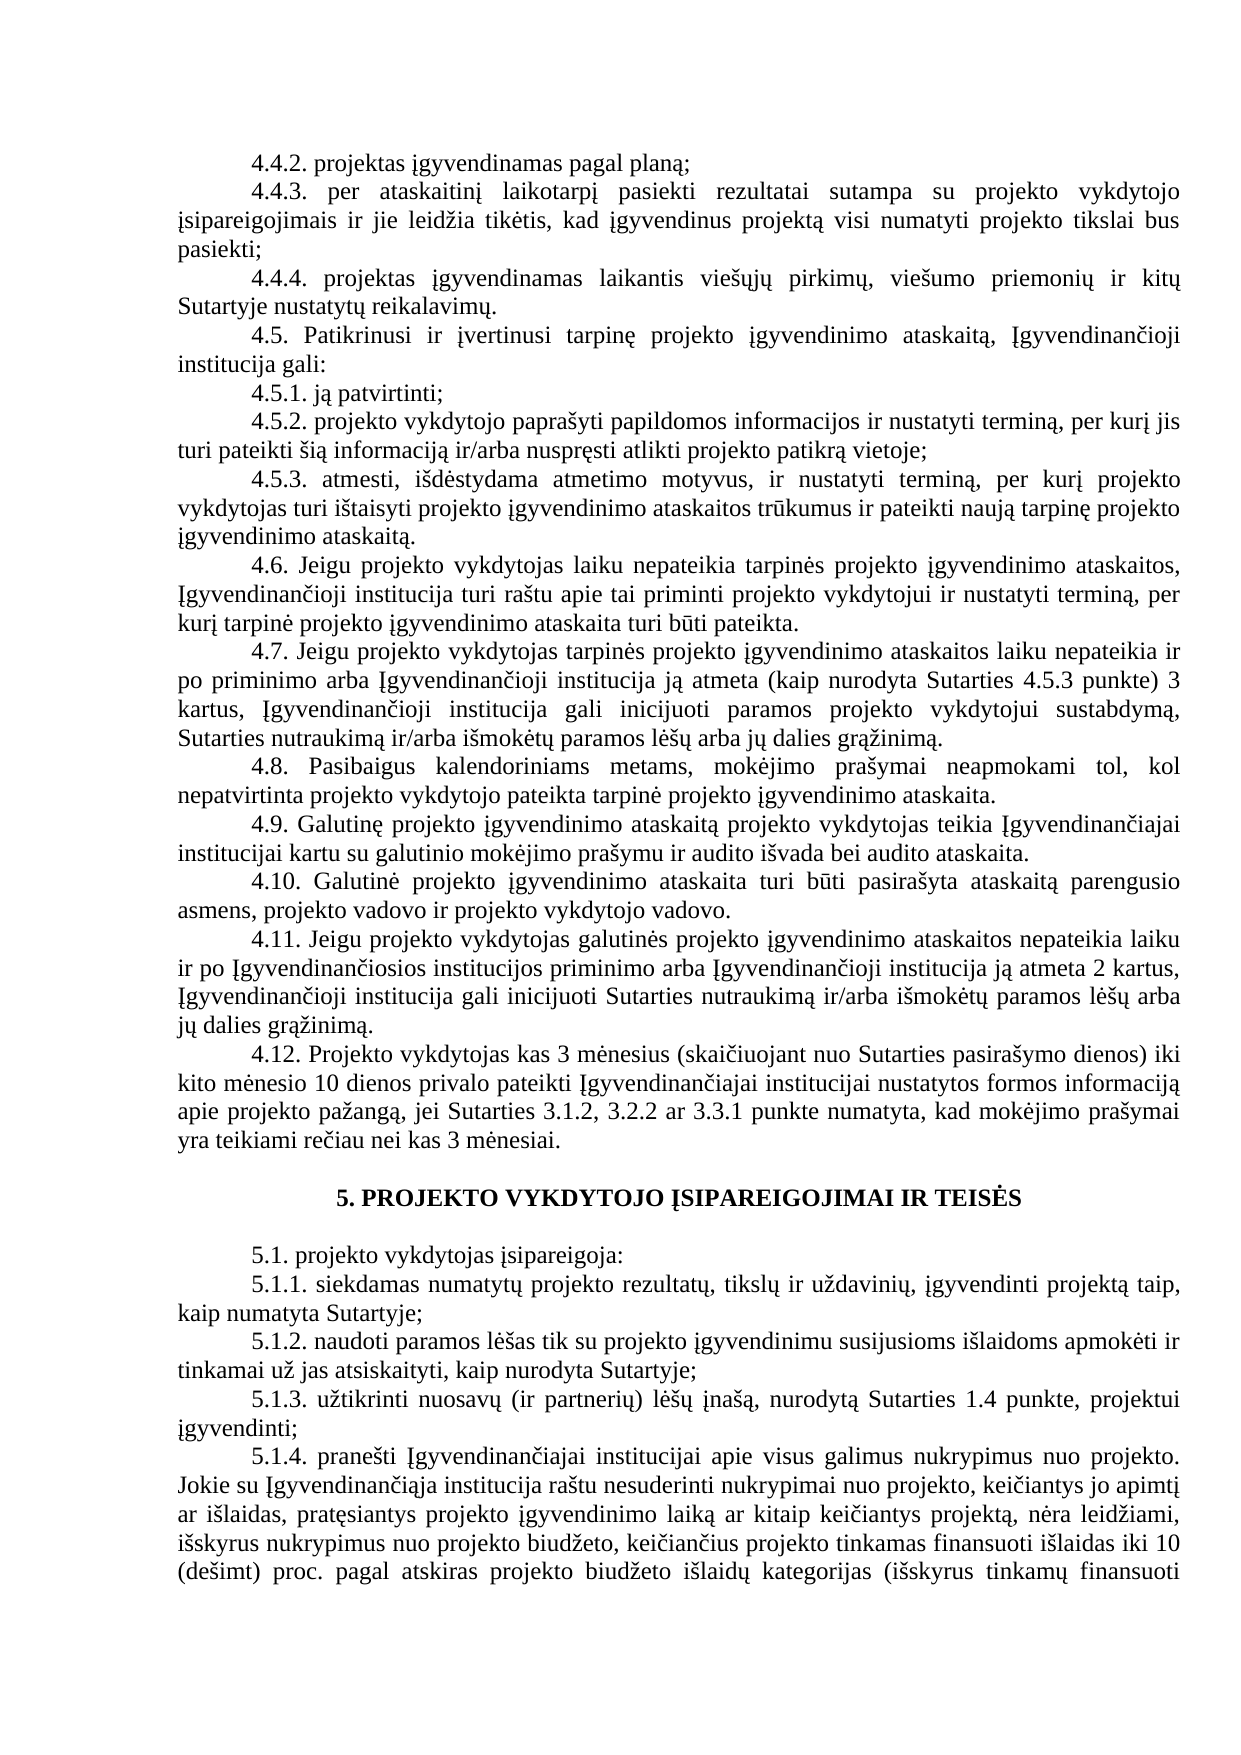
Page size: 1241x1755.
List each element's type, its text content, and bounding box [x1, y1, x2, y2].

text 4.8. Pasibaigus kalendoriniams metams, mokėjimo prašymai neapmokami tol, kol nepatvirtinta projekto vykdytojo pateikta tarpinė projekto įgyvendinimo ataskaita. [177, 751, 1181, 809]
text 4.12. Projekto vykdytojas kas 3 mėnesius (skaičiuojant nuo Sutarties pasirašymo dienos) iki kito mėnesio 10 dienos privalo pateikti Įgyvendinančiajai institucijai nustatytos formos informaciją apie projekto pažangą, jei Sutarties 3.1.2, 3.2.2 ar 3.3.1 punkte numatyta, kad mokėjimo prašymai yra teikiami rečiau nei kas 3 mėnesiai. [177, 1039, 1181, 1154]
text 4.9. Galutinę projekto įgyvendinimo ataskaitą projekto vykdytojas teikia Įgyvendinančiajai institucijai kartu su galutinio mokėjimo prašymu ir audito išvada bei audito ataskaita. [177, 809, 1181, 866]
text 4.7. Jeigu projekto vykdytojas tarpinės projekto įgyvendinimo ataskaitos laiku nepateikia ir po priminimo arba Įgyvendinančioji institucija ją atmeta (kaip nurodyta Sutarties 4.5.3 punkte) 3 kartus, Įgyvendinančioji institucija gali inicijuoti paramos projekto vykdytojui sustabdymą, Sutarties nutraukimą ir/arba išmokėtų paramos lėšų arba jų dalies grąžinimą. [177, 636, 1181, 751]
text 4.5.1. ją patvirtinti; [177, 378, 1181, 406]
text 5.1.3. užtikrinti nuosavų (ir partnerių) lėšų įnašą, nurodytą Sutarties 1.4 punkte, projektui įgyvendinti; [177, 1384, 1181, 1441]
text 5.1.1. siekdamas numatytų projekto rezultatų, tikslų ir uždavinių, įgyvendinti projektą taip, kaip numatyta Sutartyje; [177, 1269, 1181, 1326]
text 4.4.4. projektas įgyvendinamas laikantis viešųjų pirkimų, viešumo priemonių ir kitų Sutartyje nustatytų reikalavimų. [177, 263, 1181, 320]
text 5.1. projekto vykdytojas įsipareigoja: [177, 1240, 1181, 1269]
text 4.11. Jeigu projekto vykdytojas galutinės projekto įgyvendinimo ataskaitos nepateikia laiku ir po Įgyvendinančiosios institucijos priminimo arba Įgyvendinančioji institucija ją atmeta 2 kartus, Įgyvendinančioji institucija gali inicijuoti Sutarties nutraukimą ir/arba išmokėtų paramos lėšų arba jų dalies grąžinimą. [177, 924, 1181, 1039]
text 4.10. Galutinė projekto įgyvendinimo ataskaita turi būti pasirašyta ataskaitą parengusio asmens, projekto vadovo ir projekto vykdytojo vadovo. [177, 866, 1181, 924]
text 4.6. Jeigu projekto vykdytojas laiku nepateikia tarpinės projekto įgyvendinimo ataskaitos, Įgyvendinančioji institucija turi raštu apie tai priminti projekto vykdytojui ir nustatyti terminą, per kurį tarpinė projekto įgyvendinimo ataskaita turi būti pateikta. [177, 550, 1181, 636]
text 4.5.3. atmesti, išdėstydama atmetimo motyvus, ir nustatyti terminą, per kurį projekto vykdytojas turi ištaisyti projekto įgyvendinimo ataskaitos trūkumus ir pateikti naują tarpinę projekto įgyvendinimo ataskaitą. [177, 464, 1181, 550]
text 4.5. Patikrinusi ir įvertinusi tarpinę projekto įgyvendinimo ataskaitą, Įgyvendinančioji institucija gali: [177, 320, 1181, 378]
text 5.1.2. naudoti paramos lėšas tik su projekto įgyvendinimu susijusioms išlaidoms apmokėti ir tinkamai už jas atsiskaityti, kaip nurodyta Sutartyje; [177, 1326, 1181, 1384]
text 5.1.4. pranešti Įgyvendinančiajai institucijai apie visus galimus nukrypimus nuo projekto. Jokie su Įgyvendinančiąja institucija raštu nesuderinti nukrypimai nuo projekto, keičiantys jo apimtį ar išlaidas, pratęsiantys projekto įgyvendinimo laiką ar kitaip keičiantys projektą, nėra leidžiami, išskyrus nukrypimus nuo projekto biudžeto, keičiančius projekto tinkamas finansuoti išlaidas iki 10 (dešimt) proc. pagal atskiras projekto biudžeto išlaidų kategorijas (išskyrus tinkamų finansuoti [177, 1441, 1181, 1585]
text 5. PROJEKTO VYKDYTOJO ĮSIPAREIGOJIMAI IR TEISĖS [177, 1183, 1181, 1211]
text 4.4.2. projektas įgyvendinamas pagal planą; [177, 148, 1181, 176]
text 4.4.3. per ataskaitinį laikotarpį pasiekti rezultatai sutampa su projekto vykdytojo įsipareigojimais ir jie leidžia tikėtis, kad įgyvendinus projektą visi numatyti projekto tikslai bus pasiekti; [177, 176, 1181, 263]
text 4.5.2. projekto vykdytojo paprašyti papildomos informacijos ir nustatyti terminą, per kurį jis turi pateikti šią informaciją ir/arba nuspręsti atlikti projekto patikrą vietoje; [177, 406, 1181, 464]
